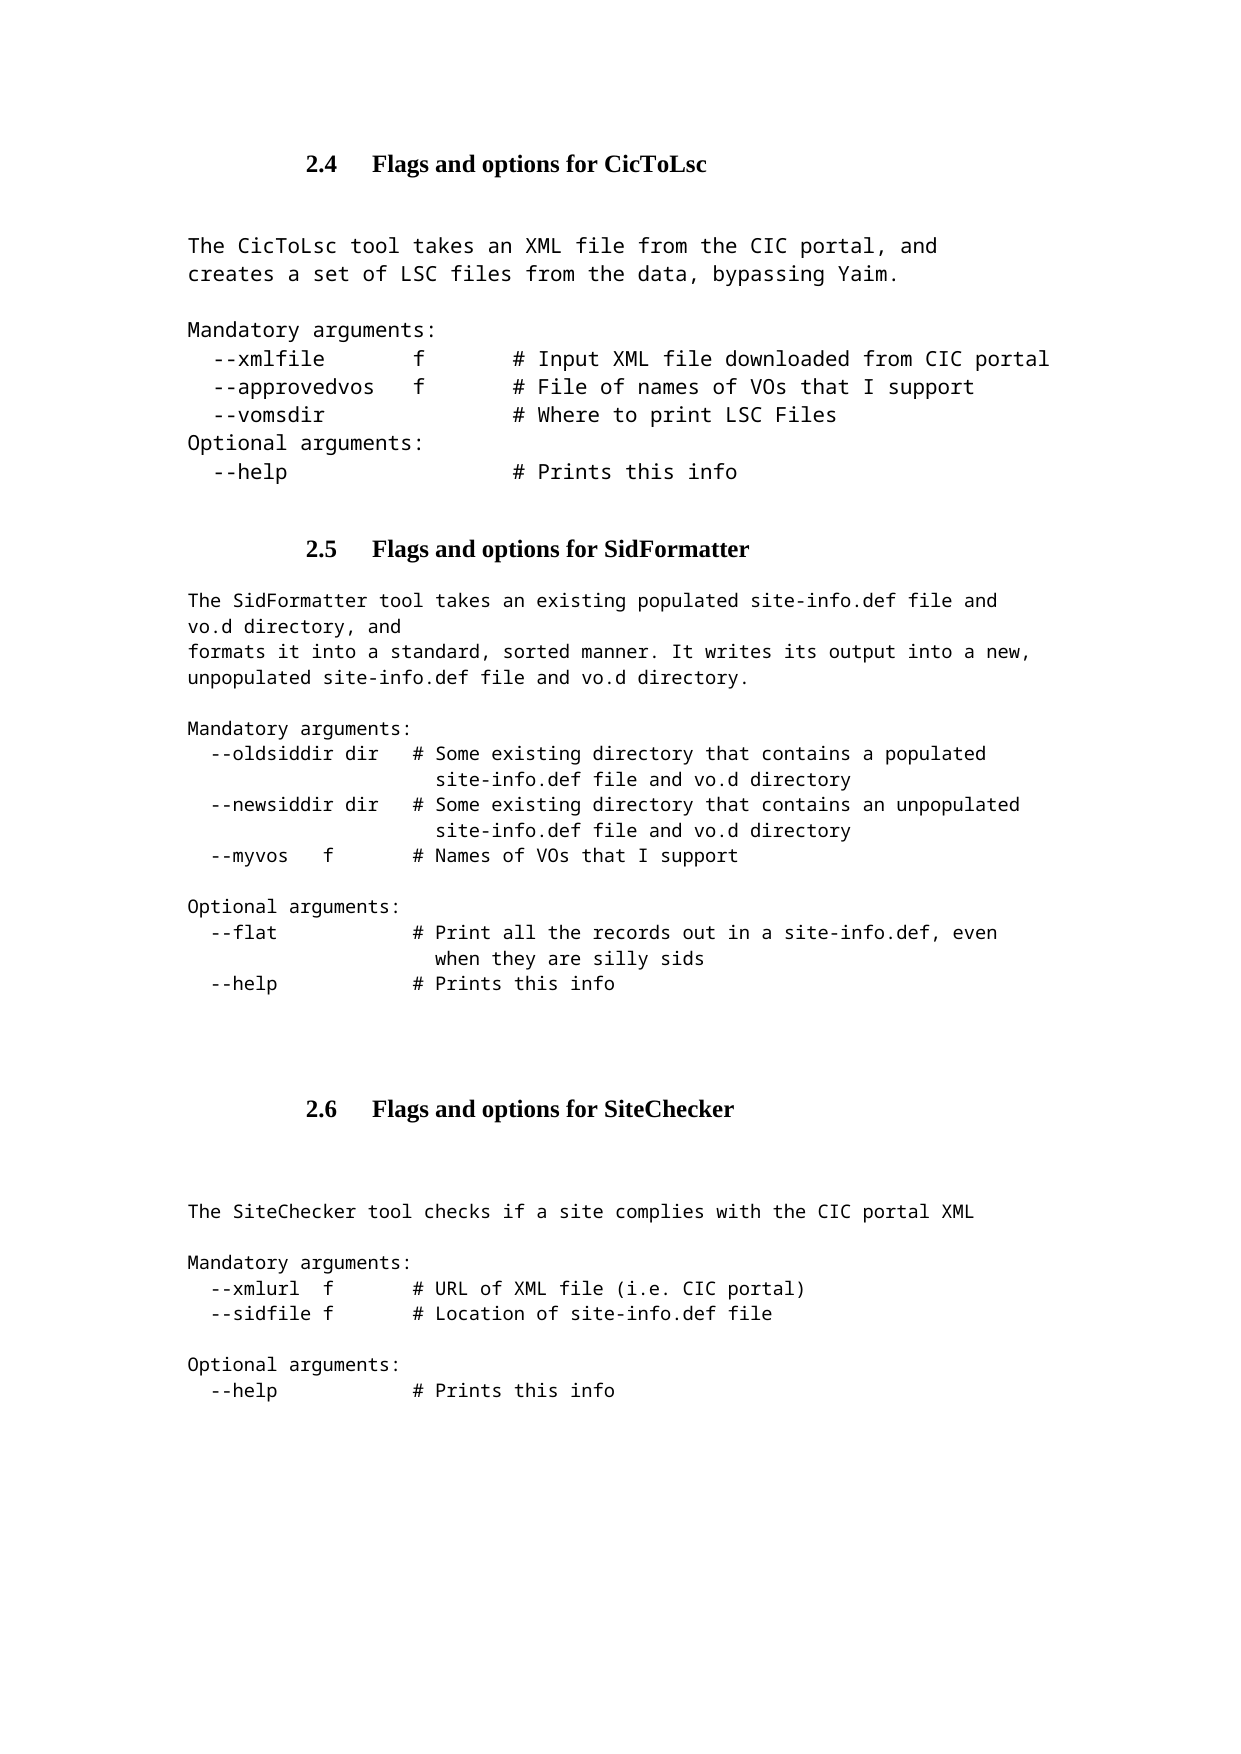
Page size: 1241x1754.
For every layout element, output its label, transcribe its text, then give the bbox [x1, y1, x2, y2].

subtitle Flags and options for SidFormatter [306, 535, 934, 563]
text --approvedvos f # File of names of VOs that I support [187, 372, 1053, 400]
text formats it into a standard, sorted manner. It writes its output into a new, [187, 639, 1053, 664]
text Optional arguments: [187, 428, 1053, 457]
text --xmlfile f # Input XML file downloaded from CIC portal [187, 344, 1053, 372]
text --newsiddir dir # Some existing directory that contains an unpopulated [187, 792, 1053, 817]
text Mandatory arguments: [187, 316, 1053, 344]
text creates a set of LSC files from the data, bypassing Yaim. [187, 259, 1053, 287]
text The SidFormatter tool takes an existing populated site-info.def file and vo.d directory, and [187, 588, 1053, 639]
text --flat # Print all the records out in a site-info.def, even [187, 919, 1053, 945]
subtitle Flags and options for CicToLsc [306, 150, 934, 178]
text The CicToLsc tool takes an XML file from the CIC portal, and [187, 231, 1053, 259]
text Mandatory arguments: [187, 1250, 1053, 1275]
text --help # Prints this info [187, 971, 1053, 996]
text --sidfile f # Location of site-info.def file [187, 1301, 1053, 1326]
text Optional arguments: [187, 894, 1053, 919]
text --vomsdir # Where to print LSC Files [187, 400, 1053, 428]
text unpopulated site-info.def file and vo.d directory. [187, 664, 1053, 690]
text --help # Prints this info [187, 1377, 1053, 1403]
text --oldsiddir dir # Some existing directory that contains a populated [187, 741, 1053, 766]
text --xmlurl f # URL of XML file (i.e. CIC portal) [187, 1275, 1053, 1301]
text The SiteChecker tool checks if a site complies with the CIC portal XML [187, 1199, 1053, 1224]
text Optional arguments: [187, 1352, 1053, 1377]
text site-info.def file and vo.d directory [187, 817, 1053, 843]
text --myvos f # Names of VOs that I support [187, 843, 1053, 868]
text site-info.def file and vo.d directory [187, 766, 1053, 792]
text --help # Prints this info [187, 457, 1053, 485]
text Mandatory arguments: [187, 715, 1053, 741]
subtitle Flags and options for SiteChecker [306, 1095, 934, 1123]
text when they are silly sids [187, 945, 1053, 971]
